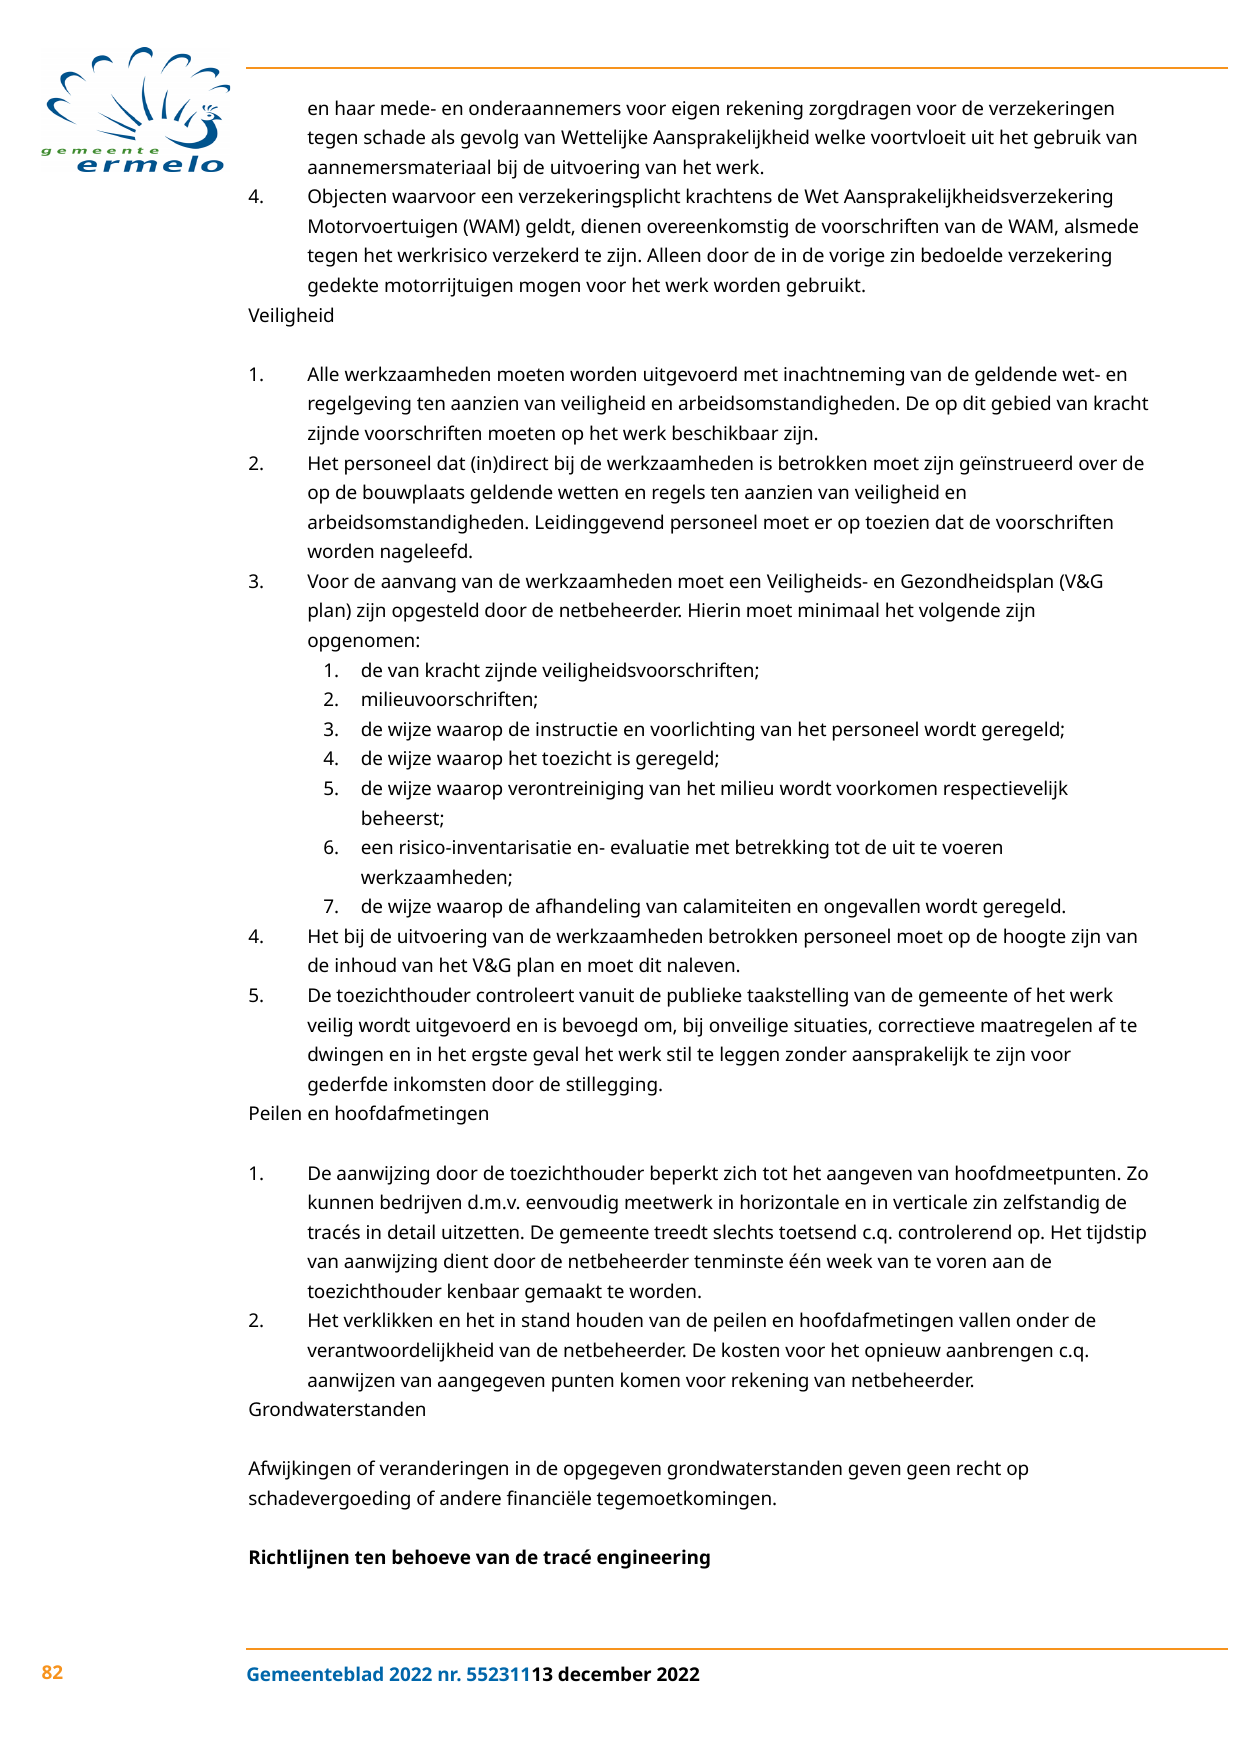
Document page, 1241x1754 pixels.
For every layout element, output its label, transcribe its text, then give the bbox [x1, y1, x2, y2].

list De aanwijzing door de toezichthouder beperkt zich tot het aangeven van hoofdmeetpunten. Zo kunnen bedrijven d.m.v. eenvoudig meetwerk in horizontale en in verticale zin zelfstandig de tracés in detail uitzetten. De gemeente treedt slechts toetsend c.q. controlerend op. Het tijdstip van aanwijzing dient door de netbeheerder tenminste één week van te voren aan de toezichthouder kenbaar gemaakt te worden. [248, 1160, 1152, 1304]
list de wijze waarop de instructie en voorlichting van het personeel wordt geregeld; [323, 716, 1152, 742]
text Veiligheid [248, 302, 1152, 328]
text Peilen en hoofdafmetingen [248, 1101, 1152, 1126]
list Voor de aanvang van de werkzaamheden moet een Veiligheids- en Gezondheidsplan (V&G plan) zijn opgesteld door de netbeheerder. Hierin moet minimaal het volgende zijn opgenomen: [248, 568, 1152, 653]
list Het personeel dat (in)direct bij de werkzaamheden is betrokken moet zijn geïnstrueerd over de op de bouwplaats geldende wetten en regels ten aanzien van veiligheid en arbeidsomstandigheden. Leidinggevend personeel moet er op toezien dat de voorschriften worden nageleefd. [248, 450, 1152, 564]
list een risico-inventarisatie en- evaluatie met betrekking tot de uit te voeren werkzaamheden; [323, 834, 1152, 890]
picture [41, 47, 231, 172]
list Alle werkzaamheden moeten worden uitgevoerd met inachtneming van de geldende wet- en regelgeving ten aanzien van veiligheid en arbeidsomstandigheden. De op dit gebied van kracht zijnde voorschriften moeten op het werk beschikbaar zijn. [248, 361, 1152, 446]
list Het bij de uitvoering van de werkzaamheden betrokken personeel moet op de hoogte zijn van de inhoud van het V&G plan en moet dit naleven. [248, 923, 1152, 978]
list de wijze waarop de afhandeling van calamiteiten en ongevallen wordt geregeld. [323, 893, 1152, 919]
list de wijze waarop verontreiniging van het milieu wordt voorkomen respectievelijk beheerst; [323, 775, 1152, 831]
list milieuvoorschriften; [323, 686, 1152, 712]
list Het verklikken en het in stand houden van de peilen en hoofdafmetingen vallen onder de verantwoordelijkheid van de netbeheerder. De kosten voor het opnieuw aanbrengen c.q. aanwijzen van aangegeven punten komen voor rekening van netbeheerder. [248, 1308, 1152, 1393]
list en haar mede- en onderaannemers voor eigen rekening zorgdragen voor de verzekeringen tegen schade als gevolg van Wettelijke Aansprakelijkheid welke voortvloeit uit het gebruik van aannemersmateriaal bij de uitvoering van het werk. [248, 95, 1152, 180]
list De toezichthouder controleert vanuit de publieke taakstelling van de gemeente of het werk veilig wordt uitgevoerd en is bevoegd om, bij onveilige situaties, correctieve maatregelen af te dwingen en in het ergste geval het werk stil te leggen zonder aansprakelijk te zijn voor gederfde inkomsten door de stillegging. [248, 982, 1152, 1097]
list de wijze waarop het toezicht is geregeld; [323, 746, 1152, 771]
text Richtlijnen ten behoeve van de tracé engineering [248, 1544, 1152, 1570]
list Objecten waarvoor een verzekeringsplicht krachtens de Wet Aansprakelijkheidsverzekering Motorvoertuigen (WAM) geldt, dienen overeenkomstig de voorschriften van de WAM, alsmede tegen het werkrisico verzekerd te zijn. Alleen door de in de vorige zin bedoelde verzekering gedekte motorrijtuigen mogen voor het werk worden gebruikt. [248, 183, 1152, 298]
text Grondwaterstanden [248, 1396, 1152, 1422]
list de van kracht zijnde veiligheidsvoorschriften; [323, 657, 1152, 683]
text Afwijkingen of veranderingen in de opgegeven grondwaterstanden geven geen recht op schadevergoeding of andere financiële tegemoetkomingen. [248, 1456, 1152, 1511]
